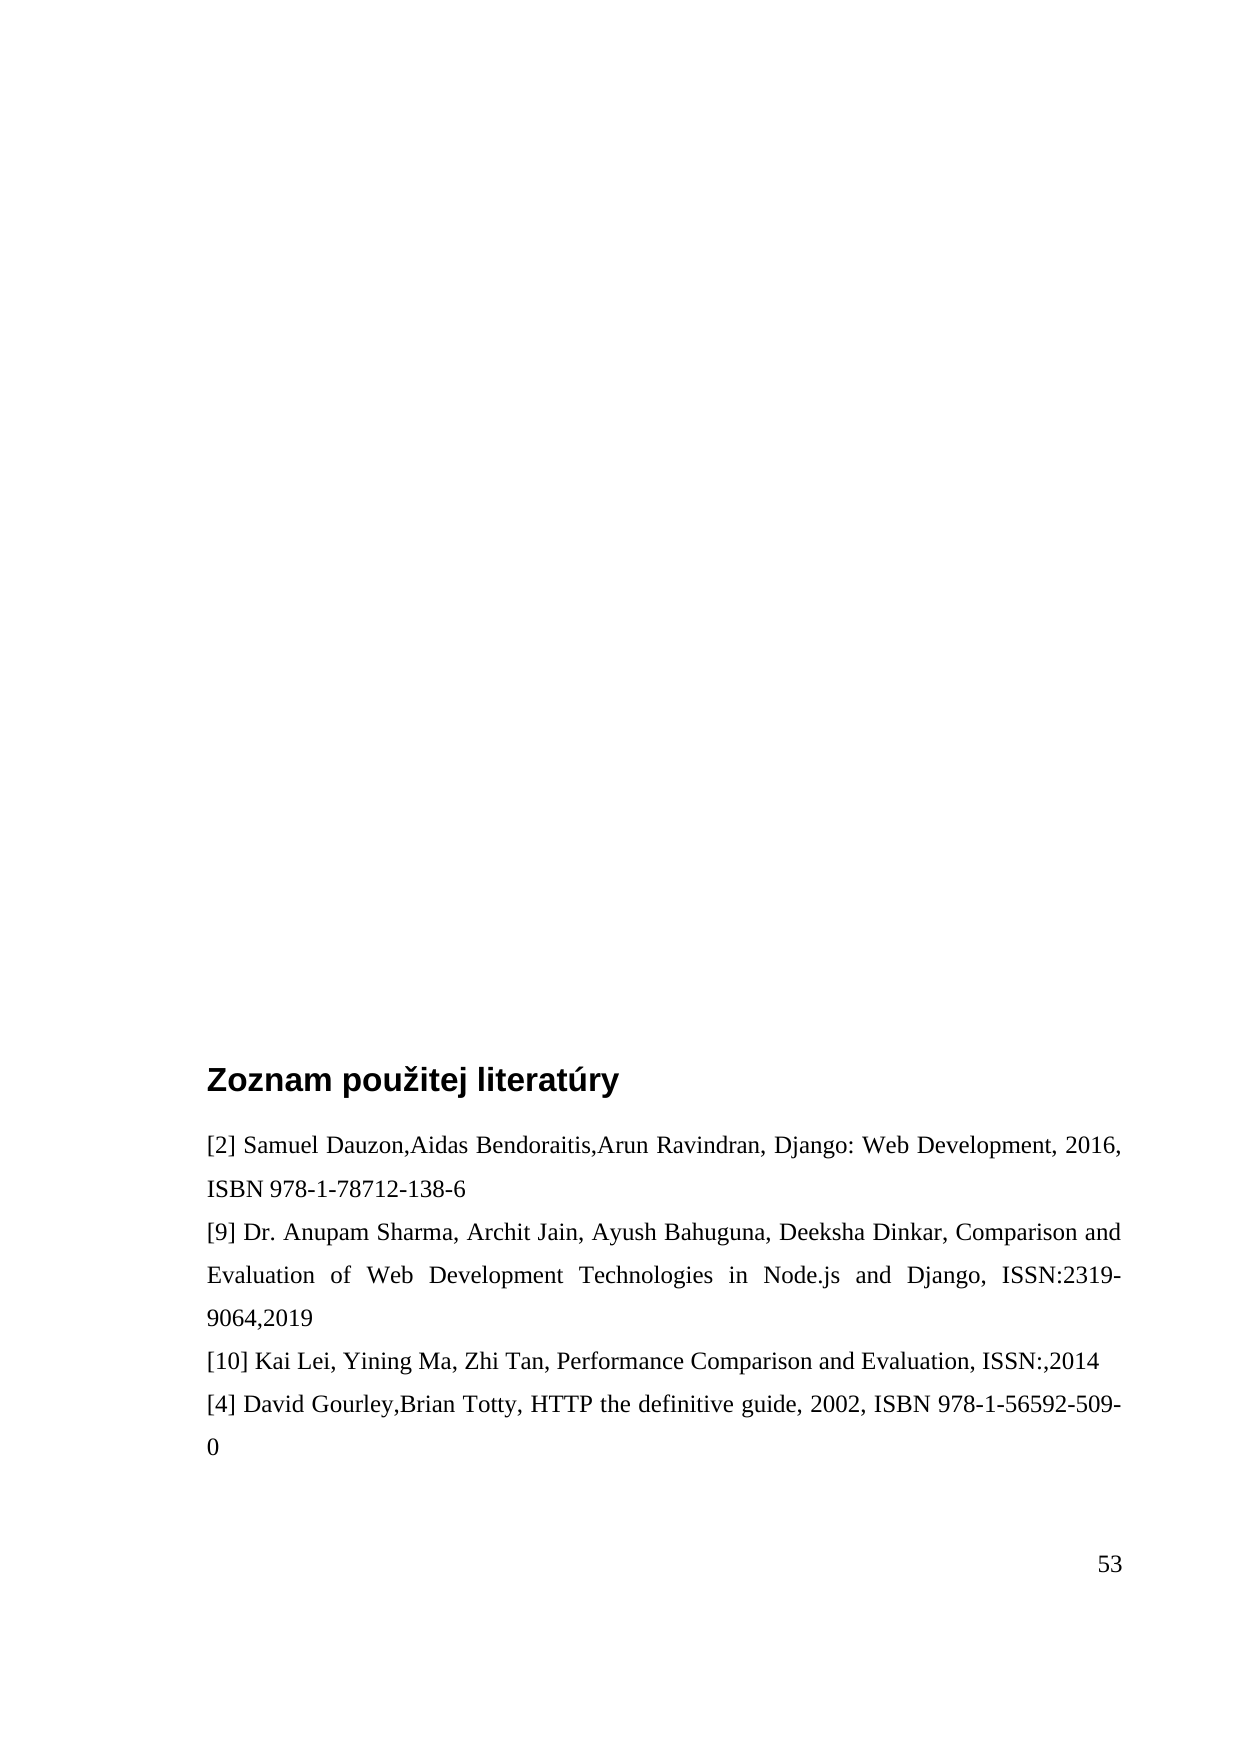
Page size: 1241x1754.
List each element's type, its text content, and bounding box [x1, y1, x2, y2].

text [4] David Gourley,Brian Totty, HTTP the definitive guide, 2002, ISBN 978-1-56592-509-0 [207, 1389, 1122, 1461]
text [10] Kai Lei, Yining Ma, Zhi Tan, Performance Comparison and Evaluation, ISSN:,2014 [207, 1346, 1122, 1375]
subtitle Zoznam použitej literatúry [207, 1061, 1122, 1099]
text [2] Samuel Dauzon,Aidas Bendoraitis,Arun Ravindran, Django: Web Development, 2016, ISBN 978-1-78712-138-6 [207, 1131, 1122, 1202]
text [9] Dr. Anupam Sharma, Archit Jain, Ayush Bahuguna, Deeksha Dinkar, Comparison and Evaluation of Web Development Technologies in Node.js and Django, ISSN:2319-9064,2019 [207, 1217, 1122, 1332]
